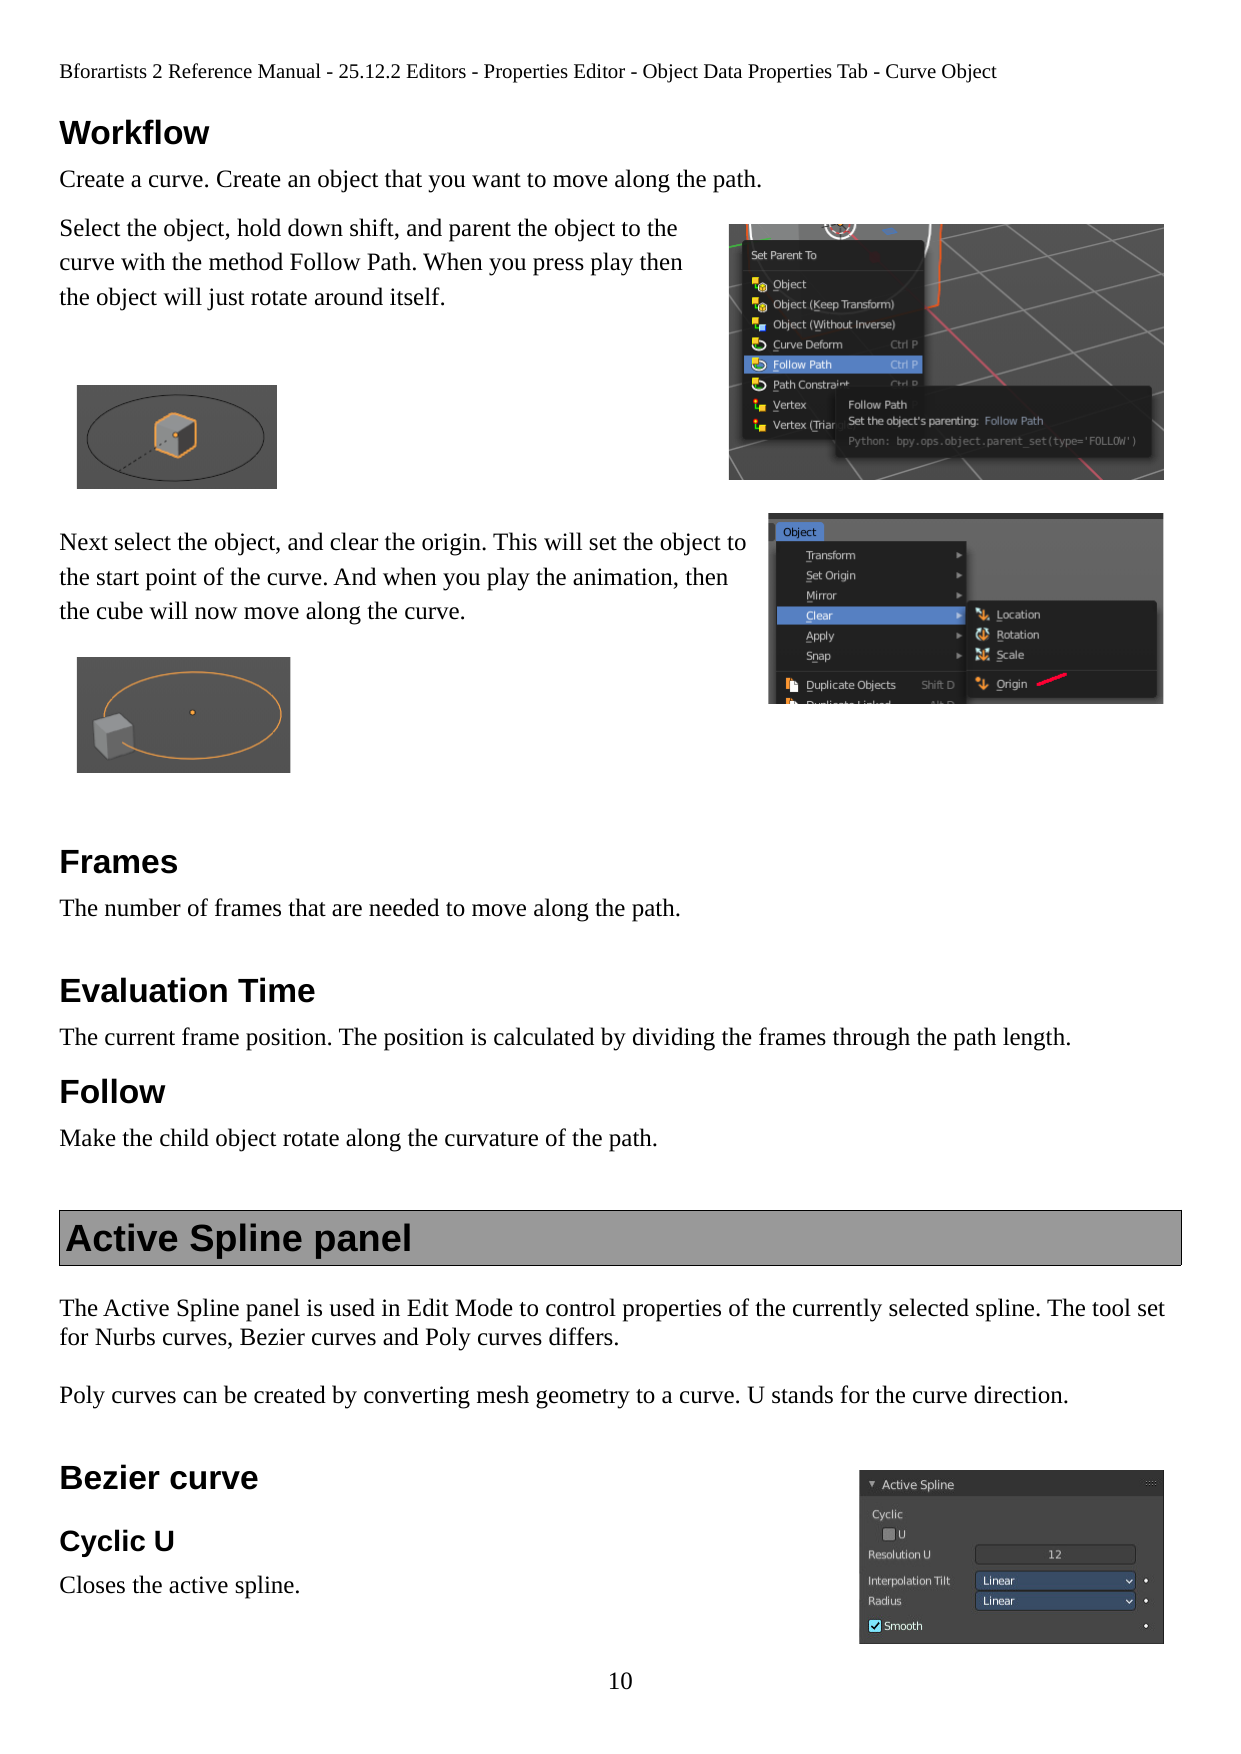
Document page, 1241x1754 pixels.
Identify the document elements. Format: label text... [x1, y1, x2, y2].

text The current frame position. The position is calculated by dividing the frames through the path length. [59, 1022, 1181, 1051]
picture [768, 513, 1164, 704]
text Create a curve. Create an object that you want to move along the path. [59, 164, 1181, 192]
subtitle [1164, 1524, 1181, 1558]
subtitle Follow [59, 1072, 1181, 1111]
subtitle Cyclic U [59, 1524, 859, 1558]
text Poly curves can be created by converting mesh geometry to a curve. U stands for the curve direction. [59, 1380, 1181, 1408]
subtitle Bezier curve [59, 1458, 1181, 1497]
text Next select the object, and clear the origin. This will set the object to the start point of the curve. And when you play the animation, then the cube will now move along the curve. [59, 527, 768, 625]
text Closes the active spline. [59, 1570, 859, 1599]
subtitle Workflow [59, 113, 1181, 151]
table_header Active Spline panel [60, 1211, 1181, 1265]
text Make the child object rotate along the curvature of the path. [59, 1123, 1181, 1152]
picture [76, 657, 291, 773]
text Select the object, hold down shift, and parent the object to the curve with the method Follow Path. When you press play then the object will just rotate around itself. [59, 213, 1181, 311]
subtitle Evaluation Time [59, 971, 1181, 1010]
text The Active Spline panel is used in Edit Mode to control properties of the currently selected spline. The tool set for Nurbs curves, Bezier curves and Poly curves differs. [59, 1293, 1181, 1351]
picture [728, 224, 1164, 480]
picture [76, 385, 277, 489]
subtitle Frames [59, 842, 1181, 881]
text The number of frames that are needed to move along the path. [59, 893, 1181, 922]
picture [859, 1470, 1164, 1644]
